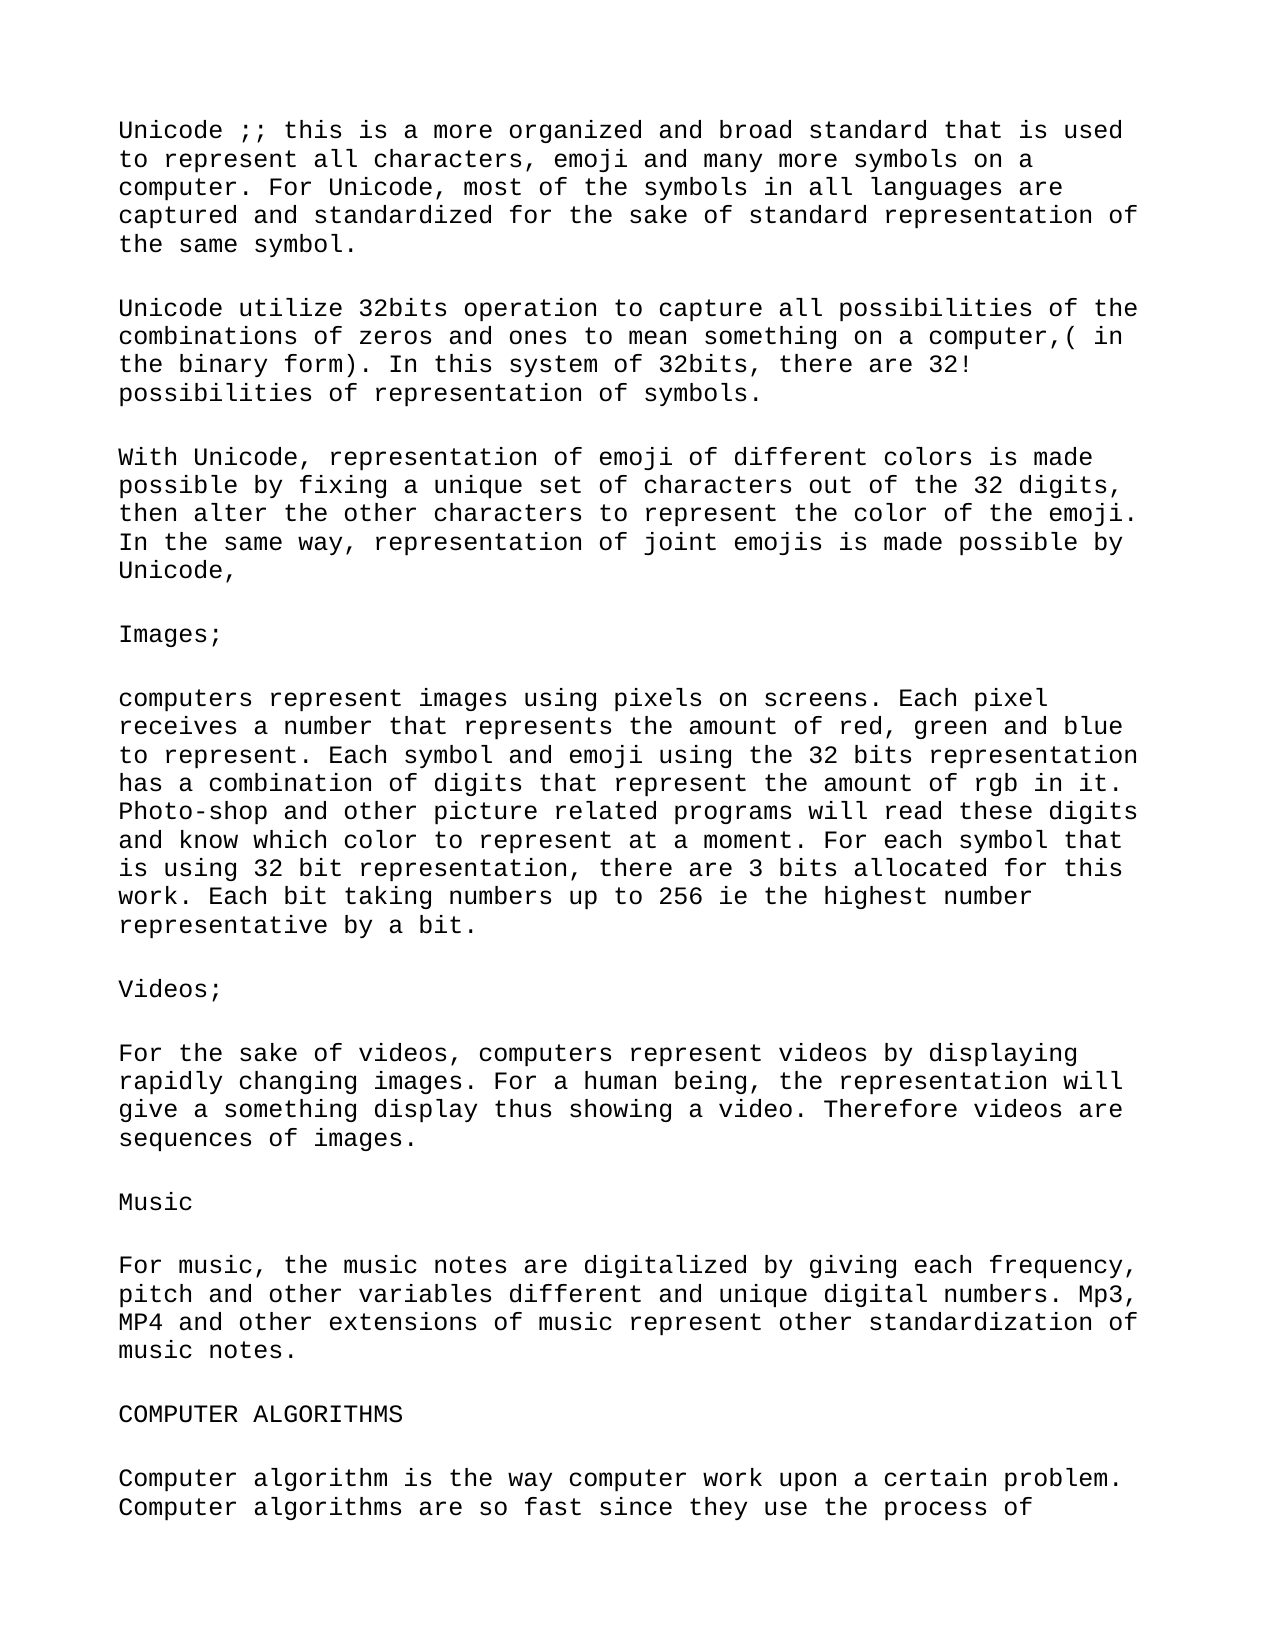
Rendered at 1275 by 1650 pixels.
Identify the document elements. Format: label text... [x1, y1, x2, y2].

text Videos; [118, 976, 1157, 1004]
text For the sake of videos, computers represent videos by displaying rapidly changing images. For a human being, the representation will give a something display thus showing a video. Therefore videos are sequences of images. [118, 1040, 1157, 1153]
text Music [118, 1189, 1157, 1217]
text Computer algorithm is the way computer work upon a certain problem. Computer algorithms are so fast since they use the process of [118, 1466, 1157, 1523]
text Unicode utilize 32bits operation to capture all possibilities of the combinations of zeros and ones to mean something on a computer,( in the binary form). In this system of 32bits, there are 32! possibilities of representation of symbols. [118, 295, 1157, 409]
text For music, the music notes are digitalized by giving each frequency, pitch and other variables different and unique digital numbers. Mp3, MP4 and other extensions of music represent other standardization of music notes. [118, 1253, 1157, 1366]
text Images; [118, 622, 1157, 650]
text With Unicode, representation of emoji of different colors is made possible by fixing a unique set of characters out of the 32 digits, then alter the other characters to represent the color of the emoji. In the same way, representation of joint emojis is made possible by Unicode, [118, 444, 1157, 586]
text COMPUTER ALGORITHMS [118, 1402, 1157, 1430]
text computers represent images using pixels on screens. Each pixel receives a number that represents the amount of red, green and blue to represent. Each symbol and emoji using the 32 bits representation has a combination of digits that represent the amount of rgb in it. Photo-shop and other picture related programs will read these digits and know which color to represent at a moment. For each symbol that is using 32 bit representation, there are 3 bits allocated for this work. Each bit taking numbers up to 256 ie the highest number representative by a bit. [118, 686, 1157, 941]
text Unicode ;; this is a more organized and broad standard that is used to represent all characters, emoji and many more symbols on a computer. For Unicode, most of the symbols in all languages are captured and standardized for the sake of standard representation of the same symbol. [118, 118, 1157, 260]
